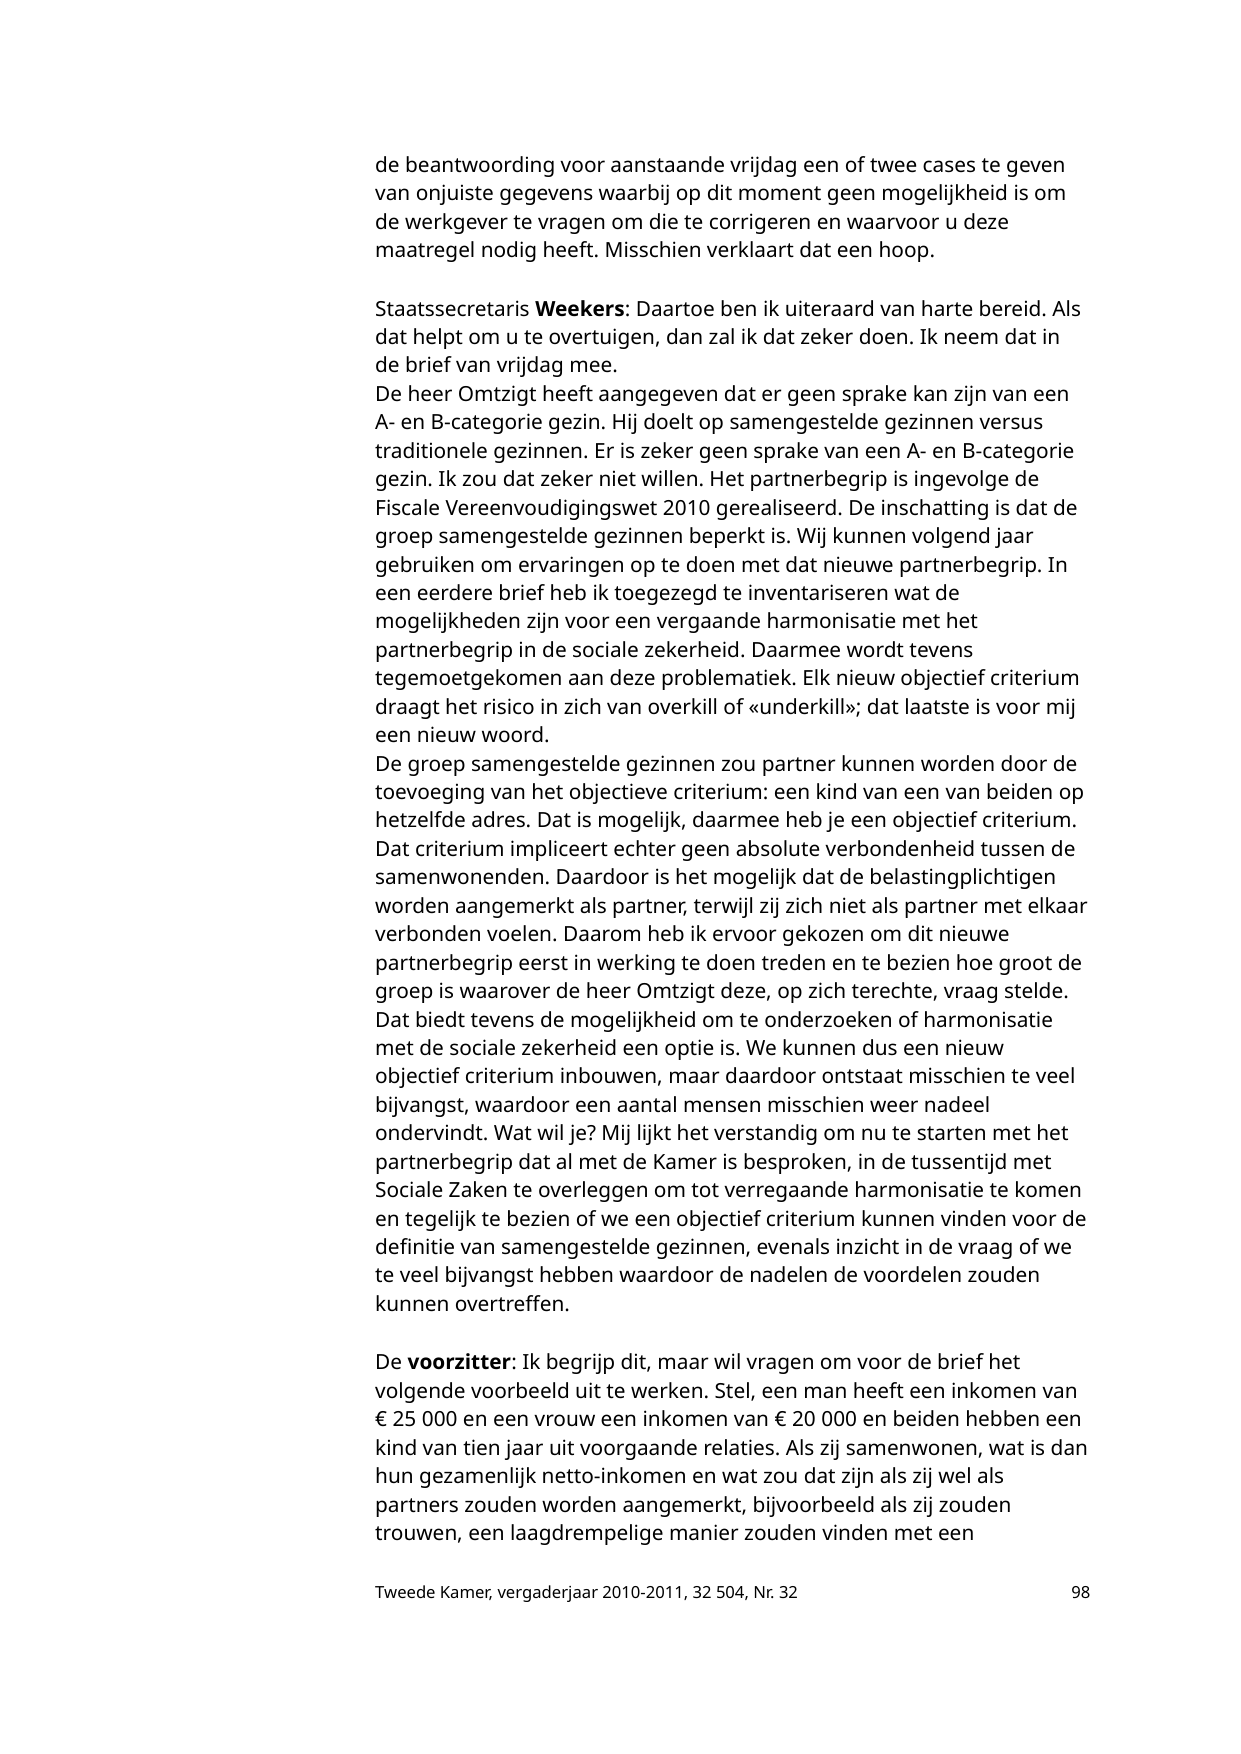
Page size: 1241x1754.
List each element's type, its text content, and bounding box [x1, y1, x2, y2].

text de beantwoording voor aanstaande vrijdag een of twee cases te geven van onjuiste gegevens waarbij op dit moment geen mogelijkheid is om de werkgever te vragen om die te corrigeren en waarvoor u deze maatregel nodig heeft. Misschien verklaart dat een hoop. [375, 150, 1090, 264]
text De heer Omtzigt heeft aangegeven dat er geen sprake kan zijn van een A- en B-categorie gezin. Hij doelt op samengestelde gezinnen versus traditionele gezinnen. Er is zeker geen sprake van een A- en B-categorie gezin. Ik zou dat zeker niet willen. Het partnerbegrip is ingevolge de Fiscale Vereenvoudigingswet 2010 gerealiseerd. De inschatting is dat de groep samengestelde gezinnen beperkt is. Wij kunnen volgend jaar gebruiken om ervaringen op te doen met dat nieuwe partnerbegrip. In een eerdere brief heb ik toegezegd te inventariseren wat de mogelijkheden zijn voor een vergaande harmonisatie met het partnerbegrip in de sociale zekerheid. Daarmee wordt tevens tegemoetgekomen aan deze problematiek. Elk nieuw objectief criterium draagt het risico in zich van overkill of «underkill»; dat laatste is voor mij een nieuw woord. [375, 379, 1090, 749]
text De voorzitter: Ik begrijp dit, maar wil vragen om voor de brief het volgende voorbeeld uit te werken. Stel, een man heeft een inkomen van € 25 000 en een vrouw een inkomen van € 20 000 en beiden hebben een kind van tien jaar uit voorgaande relaties. Als zij samenwonen, wat is dan hun gezamenlijk netto-inkomen en wat zou dat zijn als zij wel als partners zouden worden aangemerkt, bijvoorbeeld als zij zouden trouwen, een laagdrempelige manier zouden vinden met een [375, 1347, 1090, 1547]
text Staatssecretaris Weekers: Daartoe ben ik uiteraard van harte bereid. Als dat helpt om u te overtuigen, dan zal ik dat zeker doen. Ik neem dat in de brief van vrijdag mee. [375, 294, 1090, 379]
text De groep samengestelde gezinnen zou partner kunnen worden door de toevoeging van het objectieve criterium: een kind van een van beiden op hetzelfde adres. Dat is mogelijk, daarmee heb je een objectief criterium. Dat criterium impliceert echter geen absolute verbondenheid tussen de samenwonenden. Daardoor is het mogelijk dat de belastingplichtigen worden aangemerkt als partner, terwijl zij zich niet als partner met elkaar verbonden voelen. Daarom heb ik ervoor gekozen om dit nieuwe partnerbegrip eerst in werking te doen treden en te bezien hoe groot de groep is waarover de heer Omtzigt deze, op zich terechte, vraag stelde. Dat biedt tevens de mogelijkheid om te onderzoeken of harmonisatie met de sociale zekerheid een optie is. We kunnen dus een nieuw objectief criterium inbouwen, maar daardoor ontstaat misschien te veel bijvangst, waardoor een aantal mensen misschien weer nadeel ondervindt. Wat wil je? Mij lijkt het verstandig om nu te starten met het partnerbegrip dat al met de Kamer is besproken, in de tussentijd met Sociale Zaken te overleggen om tot verregaande harmonisatie te komen en tegelijk te bezien of we een objectief criterium kunnen vinden voor de definitie van samengestelde gezinnen, evenals inzicht in de vraag of we te veel bijvangst hebben waardoor de nadelen de voordelen zouden kunnen overtreffen. [375, 749, 1090, 1317]
